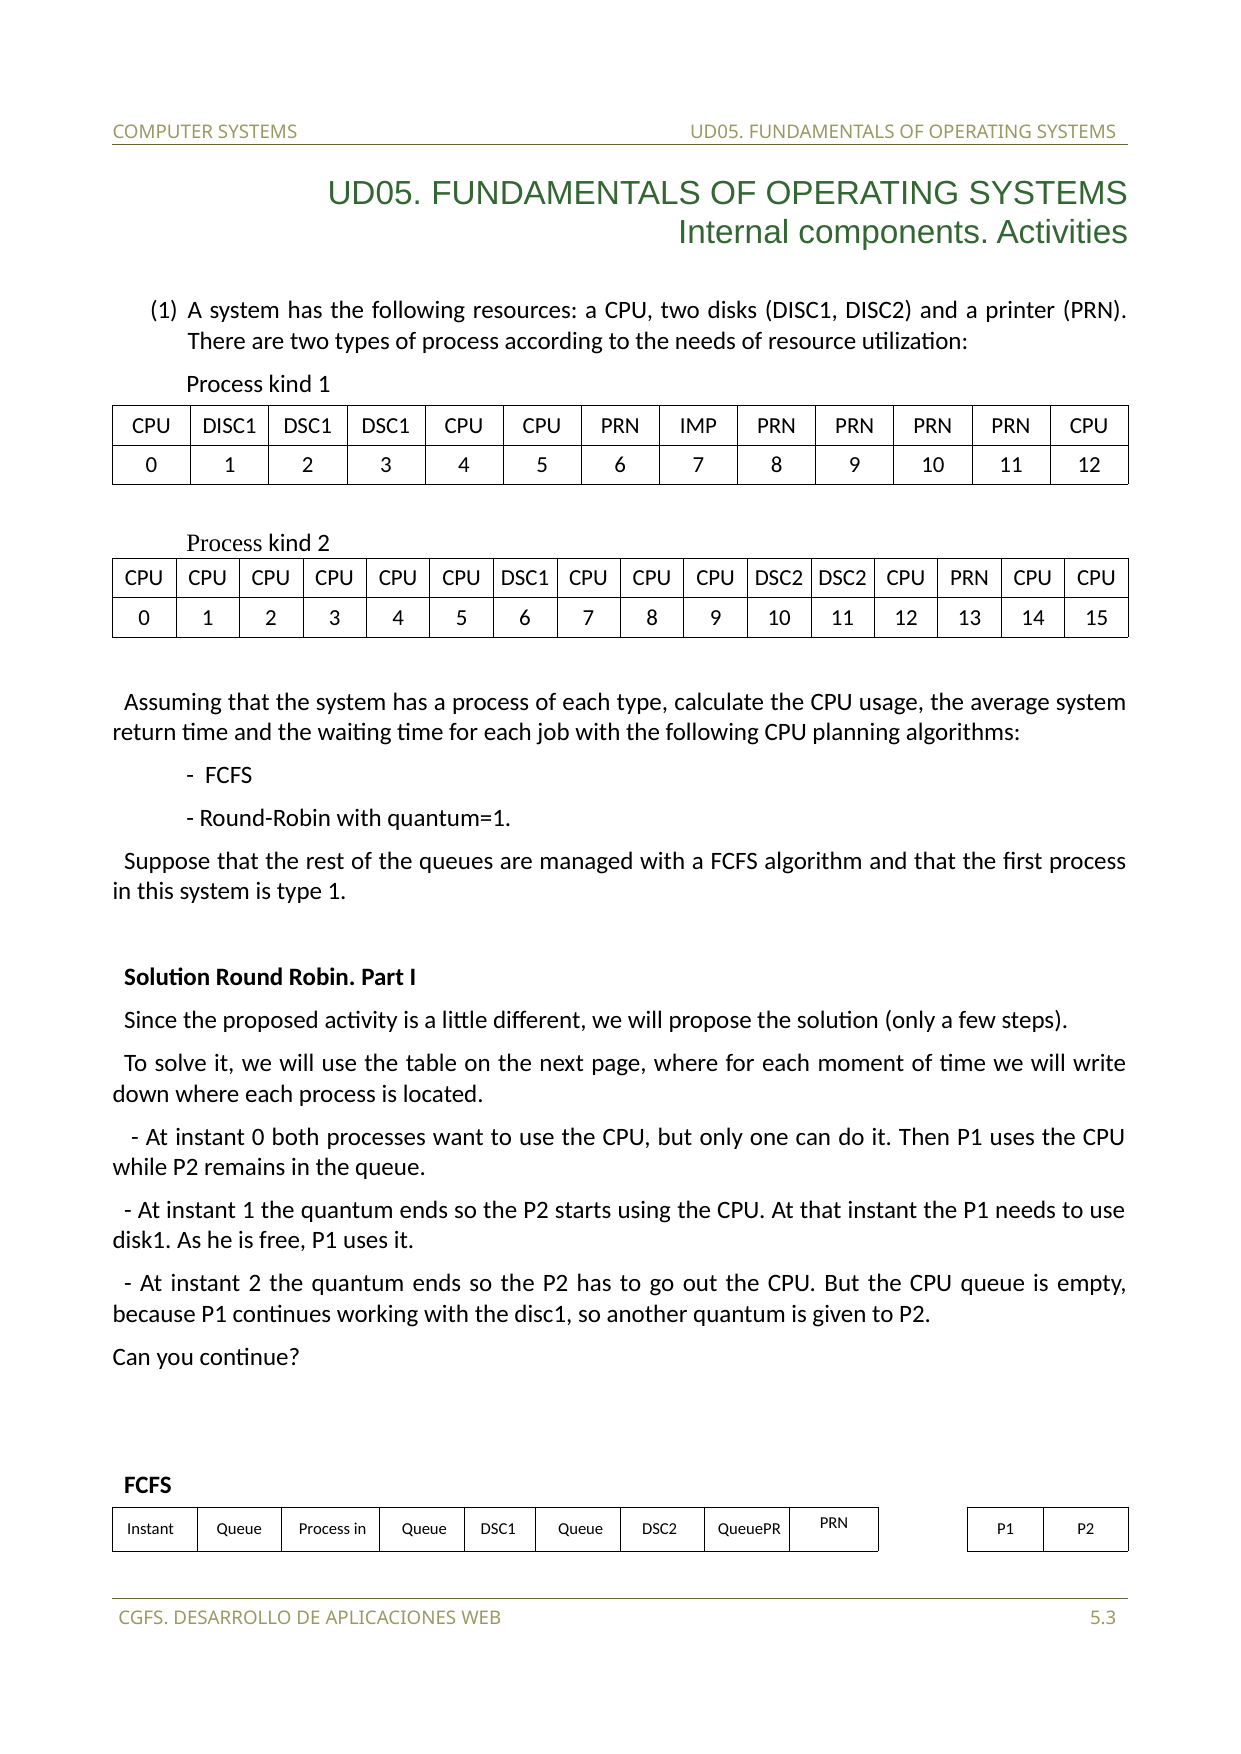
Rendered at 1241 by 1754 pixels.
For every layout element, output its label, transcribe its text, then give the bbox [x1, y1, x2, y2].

table_cell 5 [504, 446, 581, 484]
text Internal components. Activities [112, 212, 1128, 250]
table_header DSC1 [465, 1508, 535, 1551]
text UD05. Fundamentals of operating systems [112, 173, 1128, 212]
table_header [879, 1507, 967, 1551]
text - At instant 2 the quantum ends so the P2 has to go out the CPU. But the CPU queue is empty, because P1 continues working with the disc1, so another quantum is given to P2. [112, 1267, 1128, 1328]
table_cell 4 [426, 446, 503, 484]
text Can you continue? [112, 1341, 1128, 1371]
table_header CPU [558, 559, 620, 597]
table_cell 12 [1051, 446, 1128, 484]
table_header DSC1 [269, 406, 347, 444]
table_cell 1 [191, 446, 268, 484]
table_header PRN [816, 406, 893, 444]
table_header CPU [240, 559, 303, 597]
text FCFS [112, 1470, 1128, 1500]
table_cell 1 [177, 598, 239, 637]
table_header CPU [684, 559, 747, 597]
table_cell 5 [430, 598, 493, 637]
table_header PRN [973, 406, 1050, 444]
table_header CPU [1065, 559, 1128, 597]
table_header CPU [304, 559, 366, 597]
table_header PRN [738, 406, 815, 444]
table_header CPU [1051, 406, 1128, 444]
text - FCFS [112, 759, 1128, 790]
table_header DSC1 [494, 559, 557, 597]
table_header IMP [660, 406, 737, 444]
table_cell 3 [304, 598, 366, 637]
table_header CPU [426, 406, 503, 444]
table_header PRN [790, 1508, 878, 1551]
table_cell 3 [348, 446, 425, 484]
table_header Queue [198, 1508, 281, 1551]
table_cell 13 [938, 598, 1001, 637]
table_header Instant [113, 1508, 197, 1551]
table_cell 11 [973, 446, 1050, 484]
text - Round-Robin with quantum=1. [112, 802, 1128, 833]
table_header DSC2 [621, 1508, 704, 1551]
table_cell 2 [269, 446, 347, 484]
table_header DSC2 [812, 559, 874, 597]
table_cell 9 [816, 446, 893, 484]
table_cell 8 [621, 598, 683, 637]
table_cell 6 [494, 598, 557, 637]
table_cell 10 [748, 598, 811, 637]
table_header CPU [504, 406, 581, 444]
table_header CPU [1002, 559, 1064, 597]
table_header CPU [113, 559, 176, 597]
table_cell 0 [113, 446, 190, 484]
text Assuming that the system has a process of each type, calculate the CPU usage, the average system return time and the waiting time for each job with the following CPU planning algorithms: [112, 686, 1128, 747]
table_cell 7 [558, 598, 620, 637]
table_cell 8 [738, 446, 815, 484]
table_header Queue [536, 1508, 620, 1551]
table_cell 9 [684, 598, 747, 637]
table_cell 11 [812, 598, 874, 637]
table_header P2 [1044, 1508, 1128, 1551]
table_header DSC1 [348, 406, 425, 444]
table_header QueuePR [705, 1508, 789, 1551]
table_header CPU [367, 559, 429, 597]
list A system has the following resources: a CPU, two disks (DISC1, DISC2) and a printer (PRN). There are two types of process according to the needs of resource utilization: [150, 294, 1128, 356]
table_header Queue [380, 1508, 464, 1551]
text - At instant 0 both processes want to use the CPU, but only one can do it. Then P1 uses the CPU while P2 remains in the queue. [112, 1121, 1128, 1182]
table_header CPU [177, 559, 239, 597]
table_header PRN [582, 406, 659, 444]
table_header DISC1 [191, 406, 268, 444]
table_cell 2 [240, 598, 303, 637]
table_header CPU [430, 559, 493, 597]
table_header CPU [113, 406, 190, 444]
table_cell 15 [1065, 598, 1128, 637]
table_cell 7 [660, 446, 737, 484]
table_header DSC2 [748, 559, 811, 597]
table_cell 6 [582, 446, 659, 484]
table_header CPU [621, 559, 683, 597]
table_header CPU [875, 559, 937, 597]
table_cell 4 [367, 598, 429, 637]
table_cell 14 [1002, 598, 1064, 637]
table_header PRN [938, 559, 1001, 597]
text Solution Round Robin. Part I [112, 961, 1128, 992]
table_cell 12 [875, 598, 937, 637]
text Process kind 1 [112, 368, 1128, 398]
text To solve it, we will use the table on the next page, where for each moment of time we will write down where each process is located. [112, 1047, 1128, 1108]
table_cell 0 [113, 598, 176, 637]
text Suppose that the rest of the queues are managed with a FCFS algorithm and that the first process in this system is type 1. [112, 845, 1128, 906]
text - At instant 1 the quantum ends so the P2 starts using the CPU. At that instant the P1 needs to use disk1. As he is free, P1 uses it. [112, 1194, 1128, 1255]
table_header PRN [894, 406, 972, 444]
table_cell 10 [894, 446, 972, 484]
text Process kind 2 [112, 527, 1128, 558]
table_header P1 [968, 1508, 1043, 1551]
text Since the proposed activity is a little different, we will propose the solution (only a few steps). [112, 1004, 1128, 1035]
table_header Process in [282, 1508, 379, 1551]
